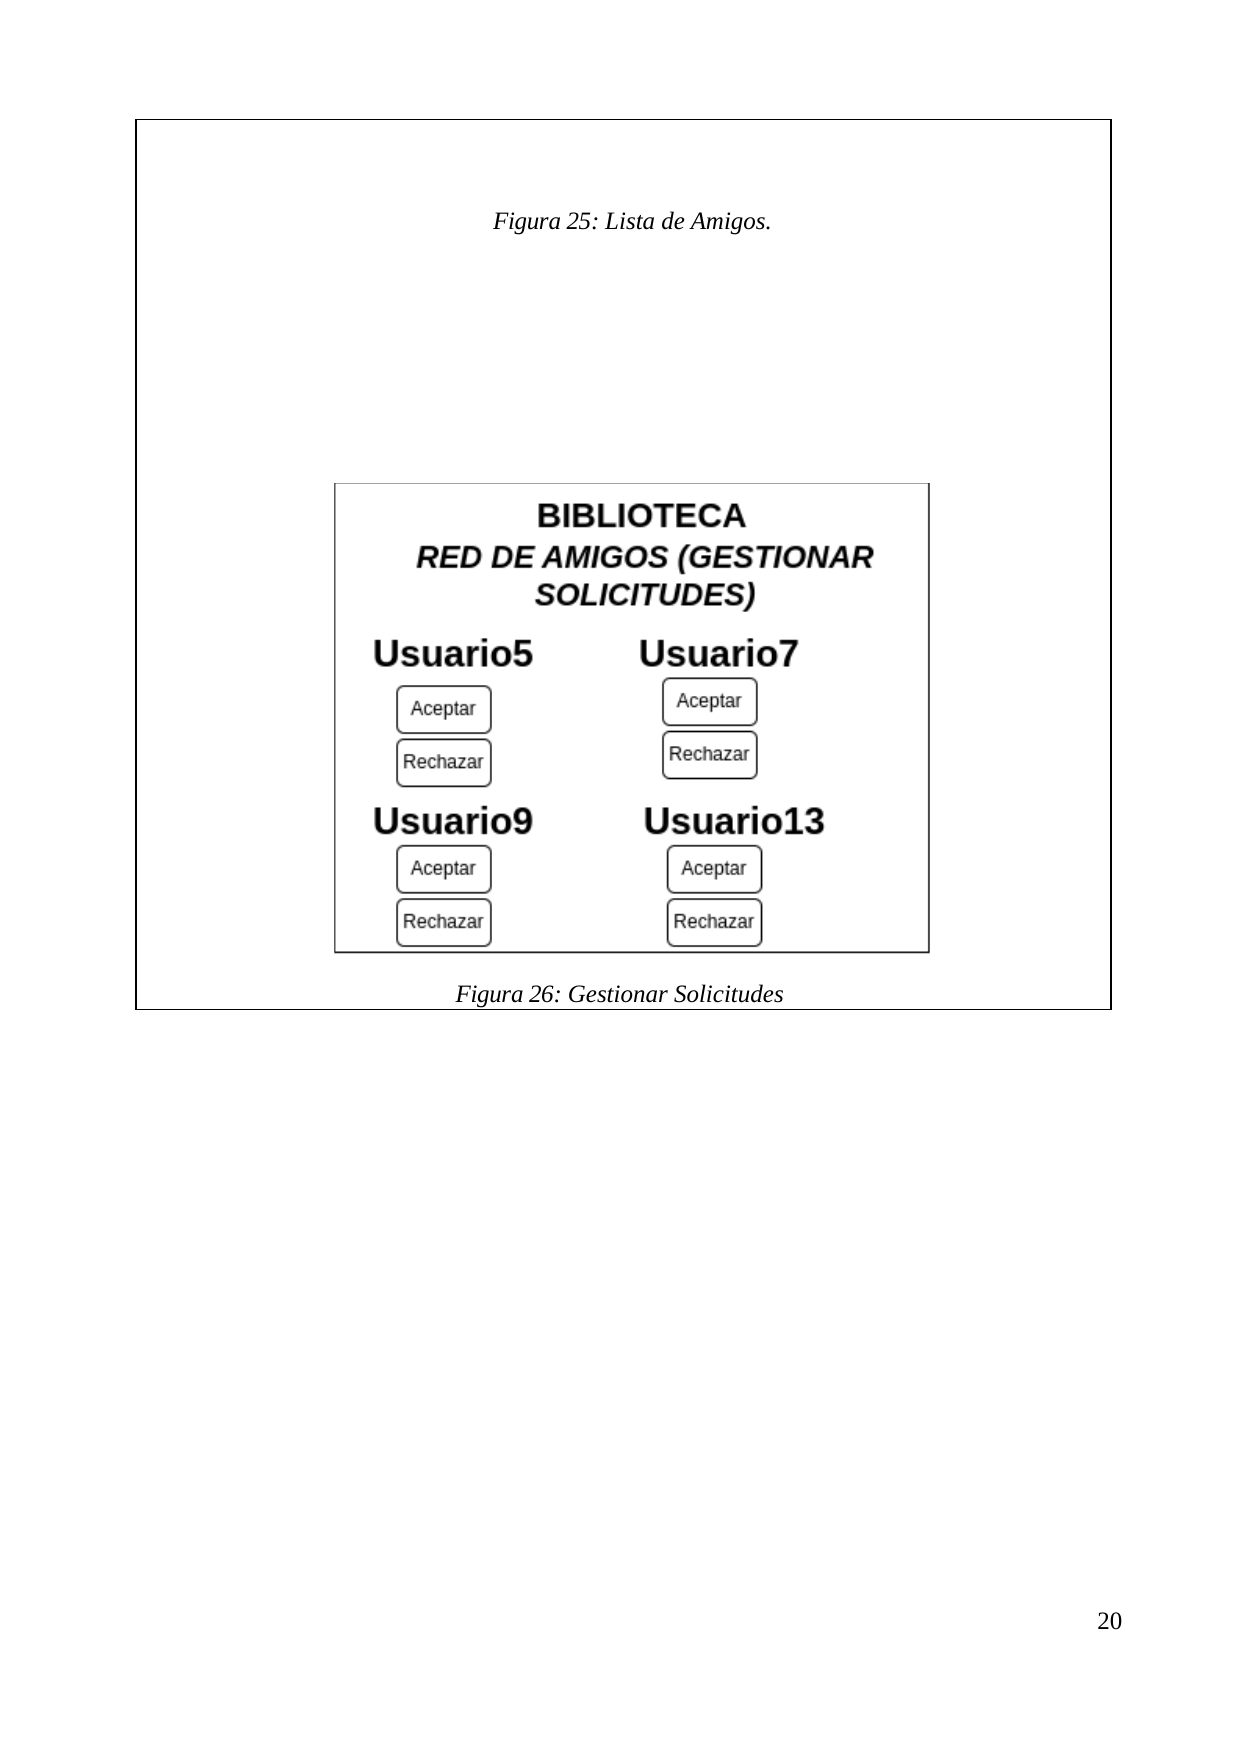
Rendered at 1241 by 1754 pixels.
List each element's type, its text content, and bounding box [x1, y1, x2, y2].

picture [334, 483, 930, 980]
table_cell Figura 25: Lista de Amigos. Figura 26: Gestionar Solicitudes [137, 120, 1110, 1009]
